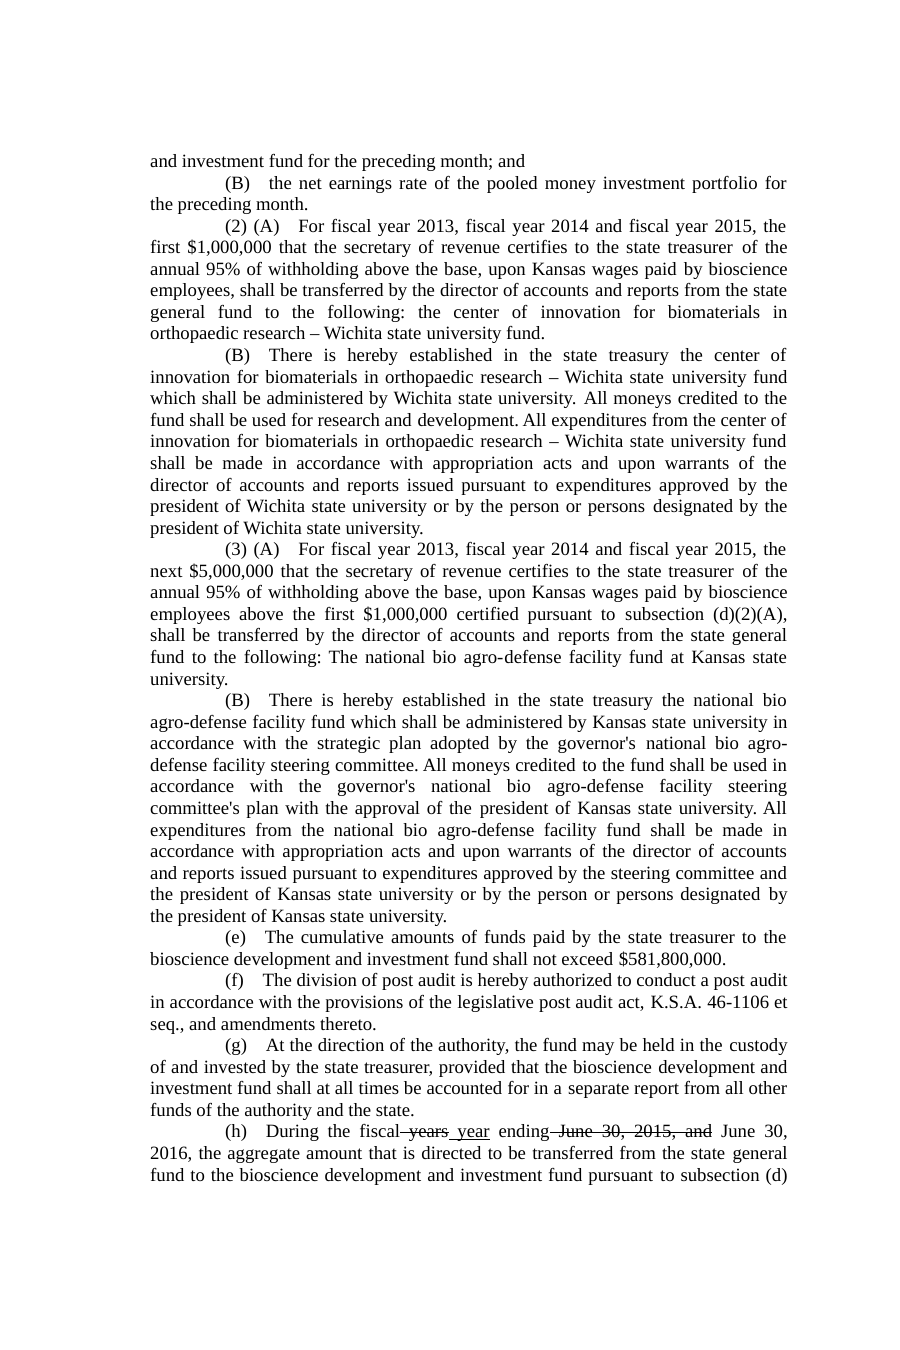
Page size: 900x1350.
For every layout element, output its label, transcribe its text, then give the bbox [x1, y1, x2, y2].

text (B) There is hereby established in the state treasury the national bio agro-defense facility fund which shall be administered by Kansas state university in accordance with the strategic plan adopted by the governor's national bio agro-defense facility steering committee. All moneys credited to the fund shall be used in accordance with the governor's national bio agro-defense facility steering committee's plan with the approval of the president of Kansas state university. All expenditures from the national bio agro-defense facility fund shall be made in accordance with appropriation acts and upon warrants of the director of accounts and reports issued pursuant to expenditures approved by the steering committee and the president of Kansas state university or by the person or persons designated by the president of Kansas state university. [150, 689, 787, 926]
text (B) There is hereby established in the state treasury the center of innovation for biomaterials in orthopaedic research – Wichita state university fund which shall be administered by Wichita state university. All moneys credited to the fund shall be used for research and development. All expenditures from the center of innovation for biomaterials in orthopaedic research – Wichita state university fund shall be made in accordance with appropriation acts and upon warrants of the director of accounts and reports issued pursuant to expenditures approved by the president of Wichita state university or by the person or persons designated by the president of Wichita state university. [150, 344, 787, 538]
text (g) At the direction of the authority, the fund may be held in the custody of and invested by the state treasurer, provided that the bioscience development and investment fund shall at all times be accounted for in a separate report from all other funds of the authority and the state. [150, 1034, 787, 1120]
text (3) (A) For fiscal year 2013, fiscal year 2014 and fiscal year 2015, the next $5,000,000 that the secretary of revenue certifies to the state treasurer of the annual 95% of withholding above the base, upon Kansas wages paid by bioscience employees above the first $1,000,000 certified pursuant to subsection (d)(2)(A), shall be transferred by the director of accounts and reports from the state general fund to the following: The national bio agro-defense facility fund at Kansas state university. [150, 538, 787, 689]
text (f) The division of post audit is hereby authorized to conduct a post audit in accordance with the provisions of the legislative post audit act, K.S.A. 46-1106 et seq., and amendments thereto. [150, 969, 787, 1034]
text (e) The cumulative amounts of funds paid by the state treasurer to the bioscience development and investment fund shall not exceed $581,800,000. [150, 926, 787, 969]
text and investment fund for the preceding month; and [150, 150, 787, 172]
text (h) During the fiscal years year ending June 30, 2015, and June 30, 2016, the aggregate amount that is directed to be transferred from the state general fund to the bioscience development and investment fund pursuant to subsection (d) [150, 1120, 787, 1185]
text (B) the net earnings rate of the pooled money investment portfolio for the preceding month. [150, 172, 787, 215]
text (2) (A) For fiscal year 2013, fiscal year 2014 and fiscal year 2015, the first $1,000,000 that the secretary of revenue certifies to the state treasurer of the annual 95% of withholding above the base, upon Kansas wages paid by bioscience employees, shall be transferred by the director of accounts and reports from the state general fund to the following: the center of innovation for biomaterials in orthopaedic research – Wichita state university fund. [150, 215, 787, 344]
